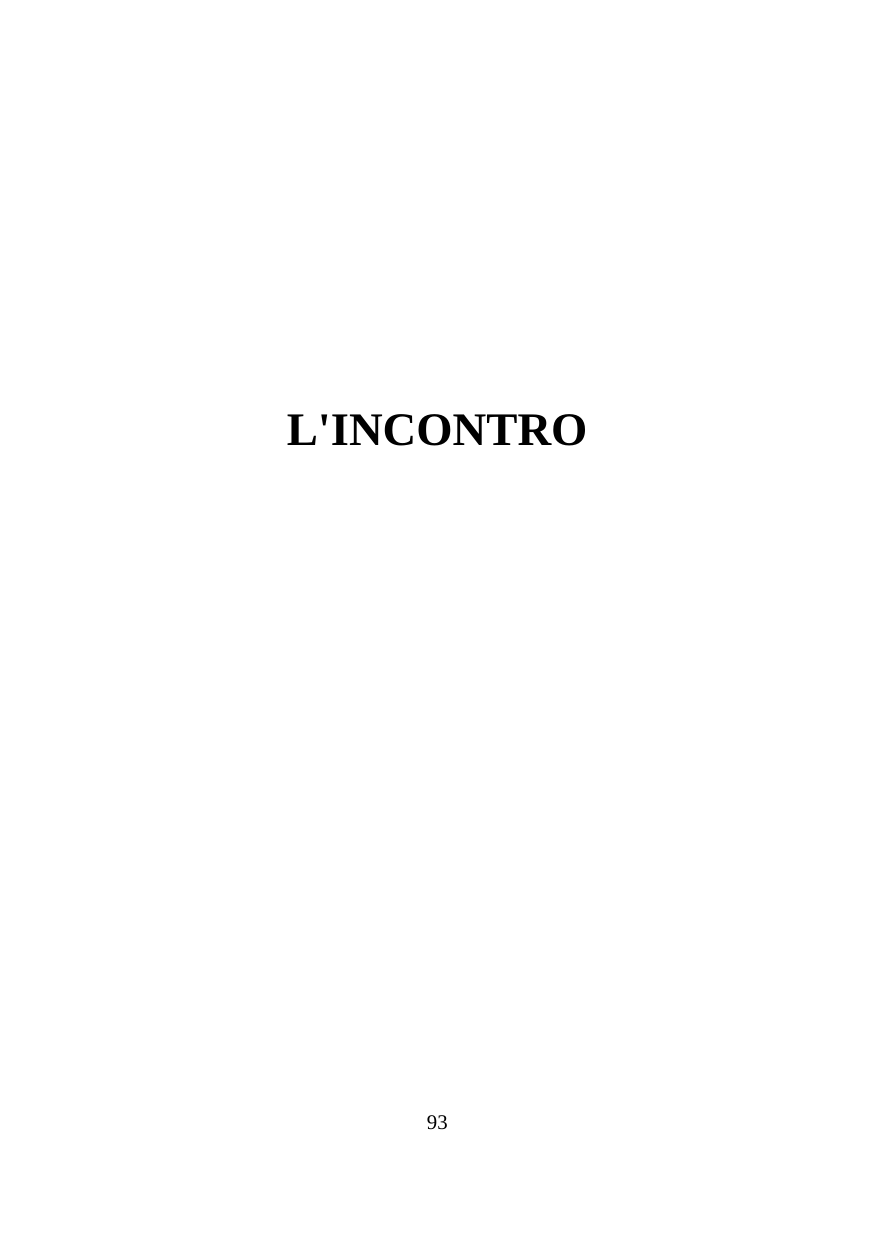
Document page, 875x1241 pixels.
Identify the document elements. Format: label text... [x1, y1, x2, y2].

subtitle L'INCONTRO [106, 402, 768, 455]
